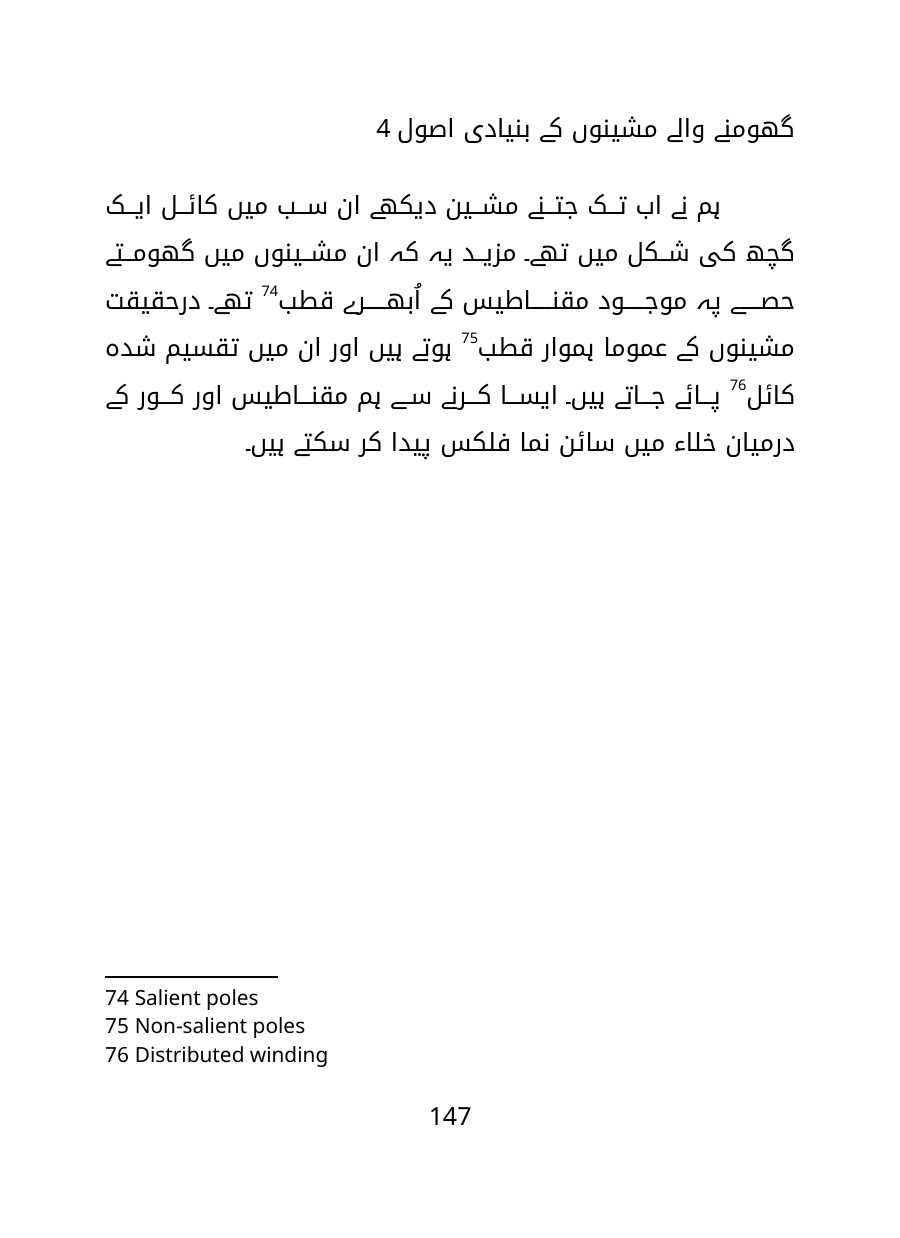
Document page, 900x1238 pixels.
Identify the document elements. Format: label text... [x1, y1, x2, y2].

text Salient poles [105, 983, 795, 1012]
text ہم نے اب تک جتنے مشین دیکھے ان سب میں کائل ایک گچھ کی شکل میں تھے۔ مزید یہ کہ ان مشینوں میں گھومتے حصے پہ موجود مقناطیس کے اُبھرے قطب تھے۔ درحقیقت مشینوں کے عموما ہموار قطب ہوتے ہیں اور ان میں تقسیم شدہ کائل پائے جاتے ہیں۔ ایسا کرنے سے ہم مقناطیس اور کور کے درمیان خلاء میں سائن نما فلکس پیدا کر سکتے ہیں۔ [105, 182, 795, 467]
text Distributed winding [105, 1040, 795, 1068]
text Non-salient poles [105, 1012, 795, 1040]
